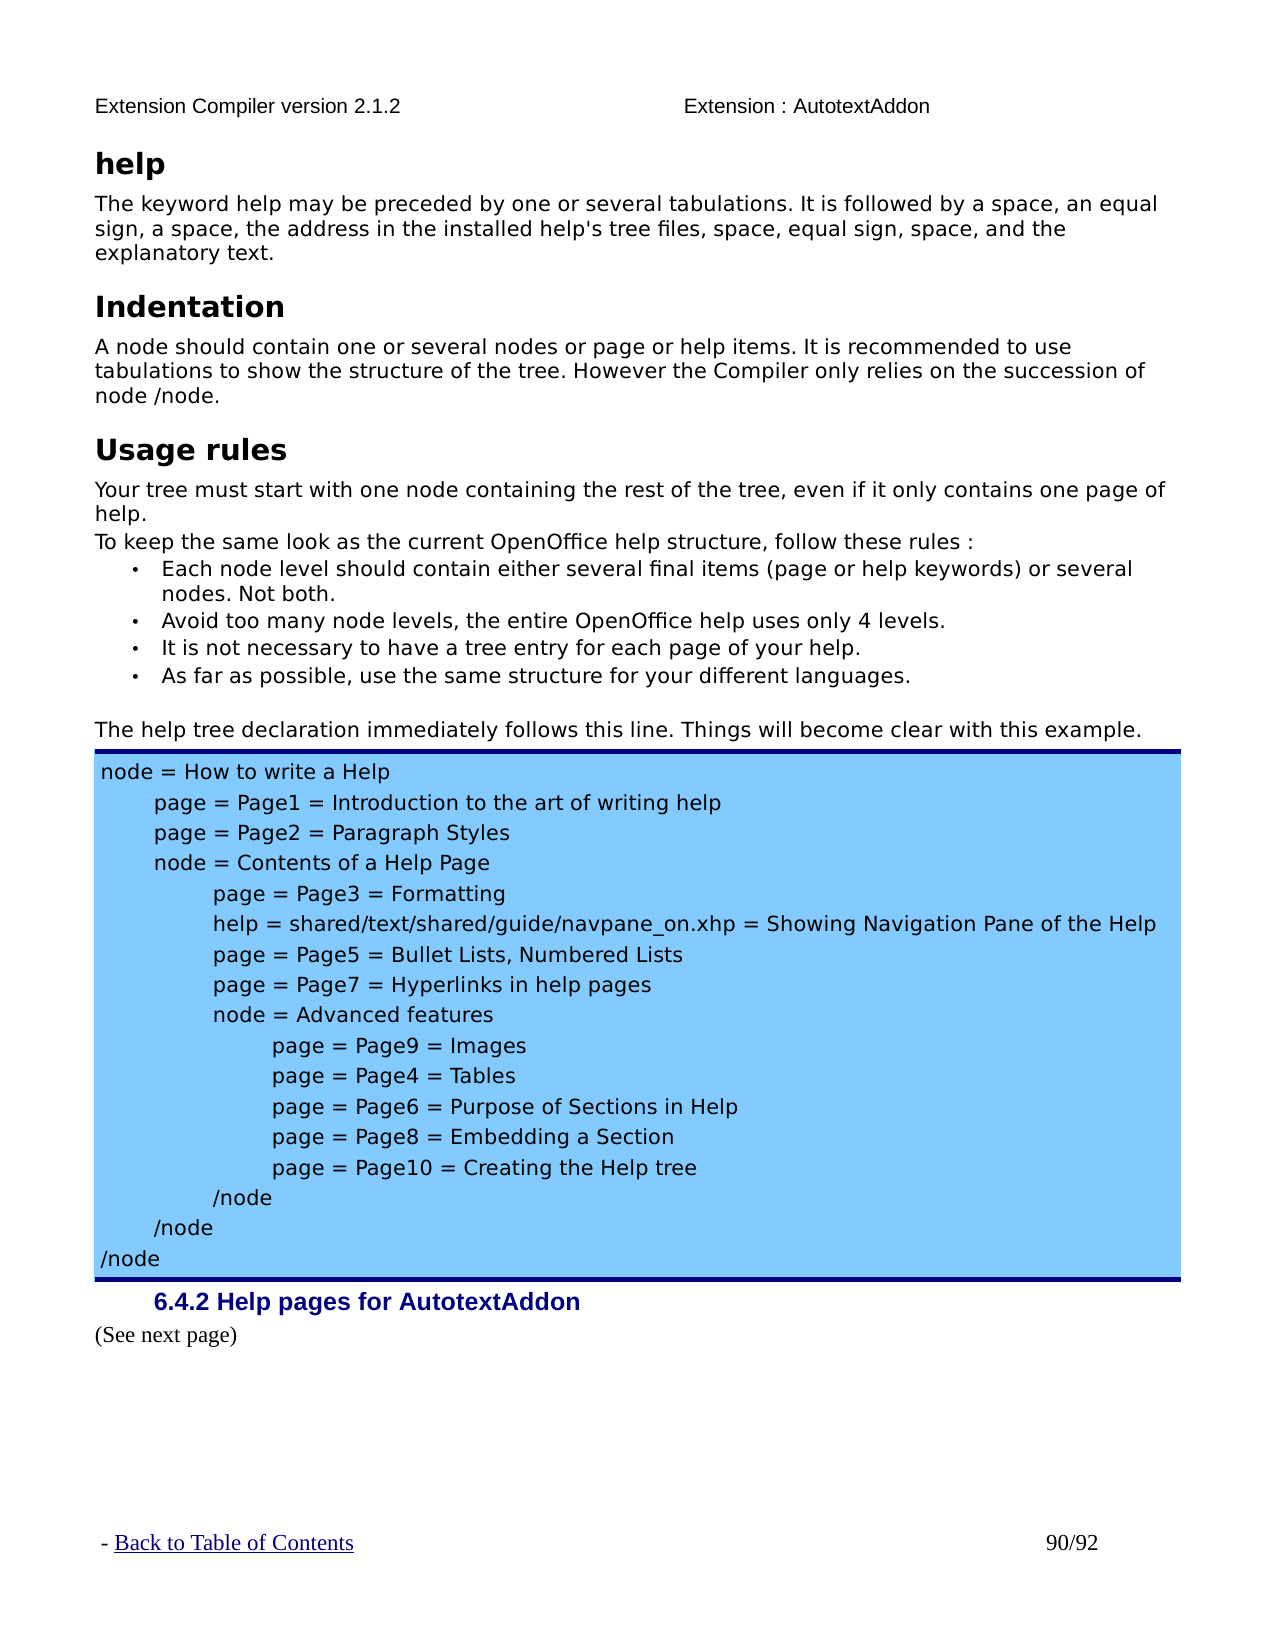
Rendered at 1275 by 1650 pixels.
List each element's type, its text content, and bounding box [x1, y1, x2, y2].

list Avoid too many node levels, the entire OpenOffice help uses only 4 levels. [132, 609, 1181, 633]
text /node [94, 1175, 1181, 1205]
text page = Page9 = Images [94, 1023, 1181, 1053]
text node = Advanced features [94, 992, 1181, 1023]
list Each node level should contain either several final items (page or help keywords) or several nodes. Not both. [132, 557, 1181, 606]
text Usage rules [94, 433, 1181, 467]
text The help tree declaration immediately follows this line. Things will become clear with this example. [94, 718, 1181, 743]
text A node should contain one or several nodes or page or help items. It is recommended to use tabulations to show the structure of the tree. However the Compiler only relies on the succession of node /node. [94, 335, 1181, 408]
text /node [94, 1236, 1181, 1282]
list It is not necessary to have a tree entry for each page of your help. [132, 636, 1181, 661]
text page = Page5 = Bullet Lists, Numbered Lists [94, 931, 1181, 962]
text page = Page2 = Paragraph Styles [94, 810, 1181, 840]
text page = Page10 = Creating the Help tree [94, 1144, 1181, 1175]
text page = Page3 = Formatting [94, 871, 1181, 901]
subtitle Help pages for AutotextAddon [153, 1288, 1181, 1316]
text Your tree must start with one node containing the rest of the tree, even if it only contains one page of help. [94, 478, 1181, 527]
text page = Page1 = Introduction to the art of writing help [94, 779, 1181, 810]
text The keyword help may be preceded by one or several tabulations. It is followed by a space, an equal sign, a space, the address in the installed help's tree files, space, equal sign, space, and the explanatory text. [94, 192, 1181, 266]
text page = Page4 = Tables [94, 1053, 1181, 1083]
text help [94, 147, 1181, 181]
text /node [94, 1205, 1181, 1236]
text (See next page) [94, 1322, 1181, 1348]
text node = How to write a Help [94, 750, 1181, 779]
list As far as possible, use the same structure for your different languages. [132, 664, 1181, 688]
text page = Page8 = Embedding a Section [94, 1114, 1181, 1144]
text node = Contents of a Help Page [94, 840, 1181, 871]
text help = shared/text/shared/guide/navpane_on.xhp = Showing Navigation Pane of the Help [94, 901, 1181, 931]
text To keep the same look as the current OpenOffice help structure, follow these rules : [94, 529, 1181, 554]
text page = Page7 = Hyperlinks in help pages [94, 962, 1181, 992]
text Indentation [94, 290, 1181, 324]
